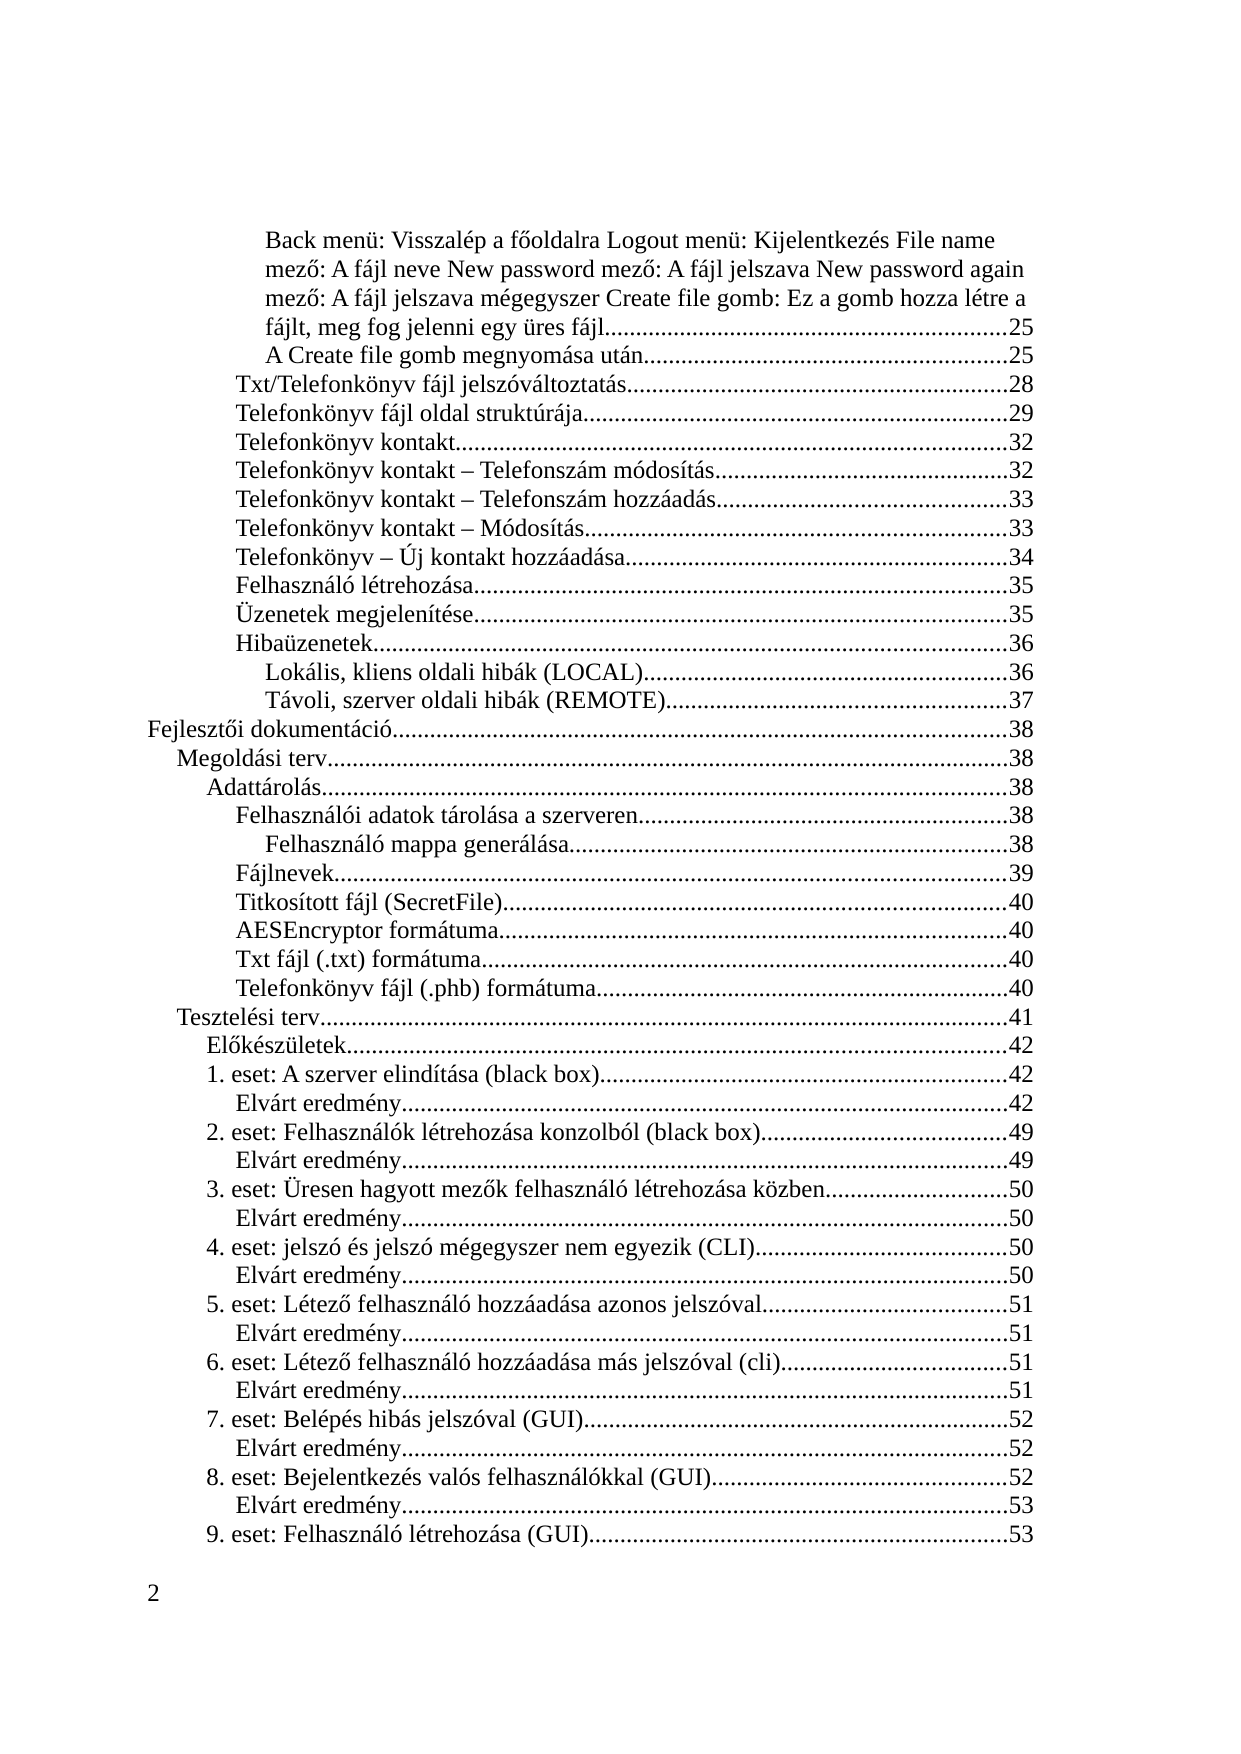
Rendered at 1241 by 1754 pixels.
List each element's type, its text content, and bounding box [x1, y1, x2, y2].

text Telefonkönyv fájl (.phb) formátuma 40 [235, 973, 1033, 1002]
text Txt fájl (.txt) formátuma 40 [235, 944, 1033, 973]
text Felhasználói adatok tárolása a szerveren 38 [235, 800, 1033, 829]
text 7. eset: Belépés hibás jelszóval (GUI) 52 [206, 1404, 1033, 1433]
text 9. eset: Felhasználó létrehozása (GUI) 53 [206, 1519, 1033, 1548]
text Hibaüzenetek 36 [235, 628, 1033, 657]
text Adattárolás 38 [206, 772, 1033, 800]
text Fejlesztői dokumentáció 38 [147, 714, 1033, 743]
text Előkészületek 42 [206, 1030, 1033, 1059]
text Üzenetek megjelenítése 35 [235, 599, 1033, 628]
text Telefonkönyv fájl oldal struktúrája 29 [235, 398, 1033, 427]
text 3. eset: Üresen hagyott mezők felhasználó létrehozása közben 50 [206, 1174, 1033, 1203]
text Elvárt eredmény 49 [235, 1145, 1033, 1174]
text Elvárt eredmény 53 [235, 1490, 1033, 1519]
text Elvárt eredmény 51 [235, 1318, 1033, 1347]
text Telefonkönyv kontakt – Telefonszám módosítás 32 [235, 455, 1033, 484]
text Telefonkönyv kontakt – Telefonszám hozzáadás 33 [235, 484, 1033, 513]
text Txt/Telefonkönyv fájl jelszóváltoztatás 28 [235, 369, 1033, 398]
text Elvárt eredmény 42 [235, 1088, 1033, 1117]
text 8. eset: Bejelentkezés valós felhasználókkal (GUI) 52 [206, 1462, 1033, 1490]
text Távoli, szerver oldali hibák (REMOTE) 37 [265, 685, 1033, 714]
text AESEncryptor formátuma 40 [235, 915, 1033, 944]
text Felhasználó létrehozása 35 [235, 570, 1033, 599]
text A Create file gomb megnyomása után 25 [265, 340, 1033, 369]
text Megoldási terv 38 [176, 743, 1033, 772]
text Telefonkönyv – Új kontakt hozzáadása 34 [235, 542, 1033, 570]
text Lokális, kliens oldali hibák (LOCAL) 36 [265, 657, 1033, 685]
text Elvárt eredmény 51 [235, 1375, 1033, 1404]
text 4. eset: jelszó és jelszó mégegyszer nem egyezik (CLI) 50 [206, 1232, 1033, 1260]
text Elvárt eredmény 50 [235, 1203, 1033, 1232]
text 5. eset: Létező felhasználó hozzáadása azonos jelszóval 51 [206, 1289, 1033, 1318]
text Fájlnevek 39 [235, 858, 1033, 887]
text Felhasználó mappa generálása 38 [265, 829, 1033, 858]
text 2. eset: Felhasználók létrehozása konzolból (black box) 49 [206, 1117, 1033, 1145]
text 6. eset: Létező felhasználó hozzáadása más jelszóval (cli) 51 [206, 1347, 1033, 1375]
text Tesztelési terv 41 [176, 1002, 1033, 1030]
text Titkosított fájl (SecretFile) 40 [235, 887, 1033, 915]
text Telefonkönyv kontakt 32 [235, 427, 1033, 455]
text Telefonkönyv kontakt – Módosítás 33 [235, 513, 1033, 542]
text Back menü: Visszalép a főoldalra Logout menü: Kijelentkezés File name mező: A fájl neve New password mező: A fájl jelszava New password again mező: A fájl jelszava mégegyszer Create file gomb: Ez a gomb hozza létre a fájlt, meg fog jelenni egy üres fájl. 25 [265, 225, 1033, 340]
text 1. eset: A szerver elindítása (black box) 42 [206, 1059, 1033, 1088]
text Elvárt eredmény 50 [235, 1260, 1033, 1289]
text Elvárt eredmény 52 [235, 1433, 1033, 1462]
